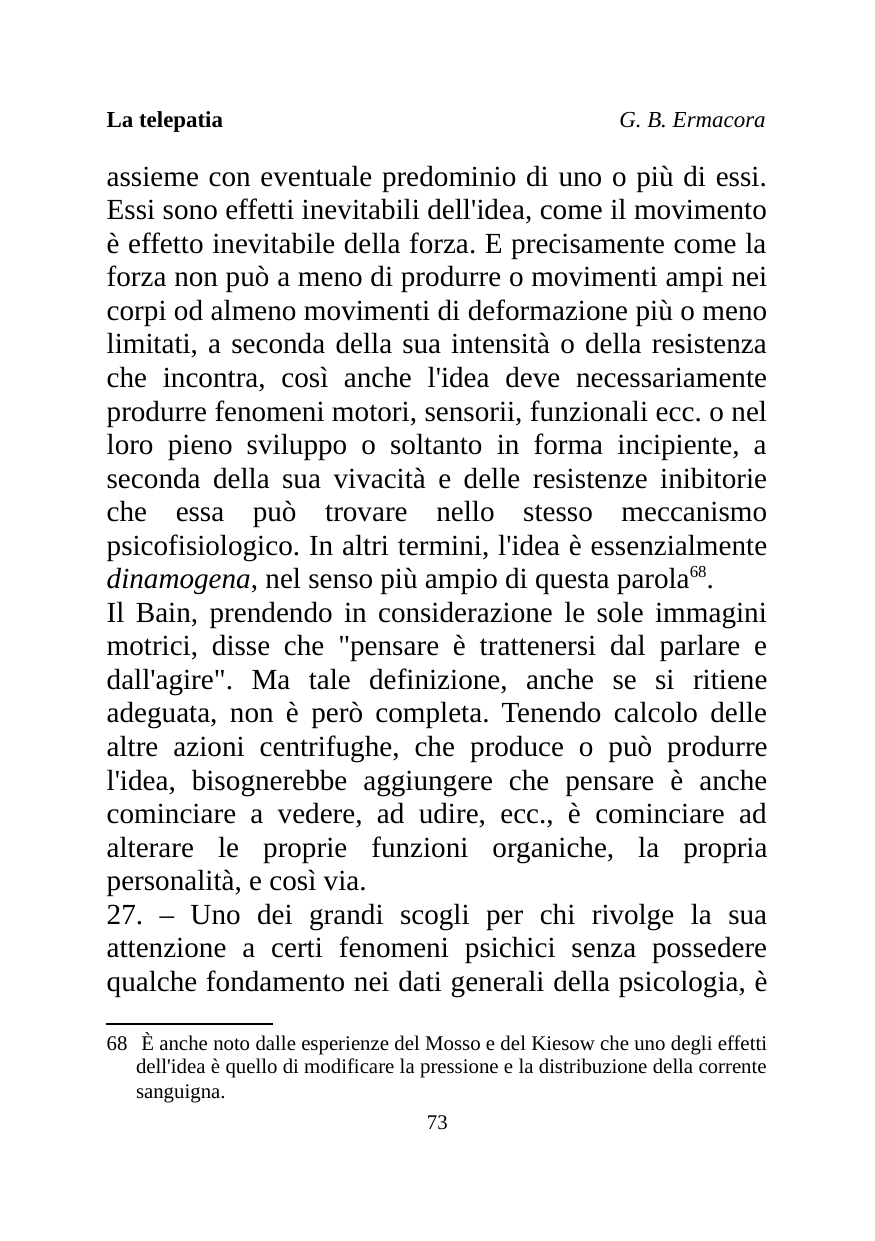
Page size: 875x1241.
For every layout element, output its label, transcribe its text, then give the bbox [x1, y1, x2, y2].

text È anche noto dalle esperienze del Mosso e del Kiesow che uno degli effetti dell'idea è quello di modificare la pressione e la distribuzione della corrente sanguigna. [106, 1030, 768, 1103]
text assieme con eventuale predominio di uno o più di essi. Essi sono effetti inevitabili dell'idea, come il movimento è effetto inevitabile della forza. E precisamente come la forza non può a meno di produrre o movimenti ampi nei corpi od almeno movimenti di deformazione più o meno limitati, a seconda della sua intensità o della resistenza che incontra, così anche l'idea deve necessariamente produrre fenomeni motori, sensorii, funzionali ecc. o nel loro pieno sviluppo o soltanto in forma incipiente, a seconda della sua vivacità e delle resistenze inibitorie che essa può trovare nello stesso meccanismo psicofisiologico. In altri termini, l'idea è essenzialmente dinamogena, nel senso più ampio di questa parola. [106, 159, 768, 595]
text Il Bain, prendendo in considerazione le sole immagini motrici, disse che "pensare è trattenersi dal parlare e dall'agire". Ma tale definizione, anche se si ritiene adeguata, non è però completa. Tenendo calcolo delle altre azioni centrifughe, che produce o può produrre l'idea, bisognerebbe aggiungere che pensare è anche cominciare a vedere, ad udire, ecc., è cominciare ad alterare le proprie funzioni organiche, la propria personalità, e così via. [106, 595, 768, 897]
text 27. – Uno dei grandi scogli per chi rivolge la sua attenzione a certi fenomeni psichici senza possedere qualche fondamento nei dati generali della psicologia, è [106, 897, 768, 997]
